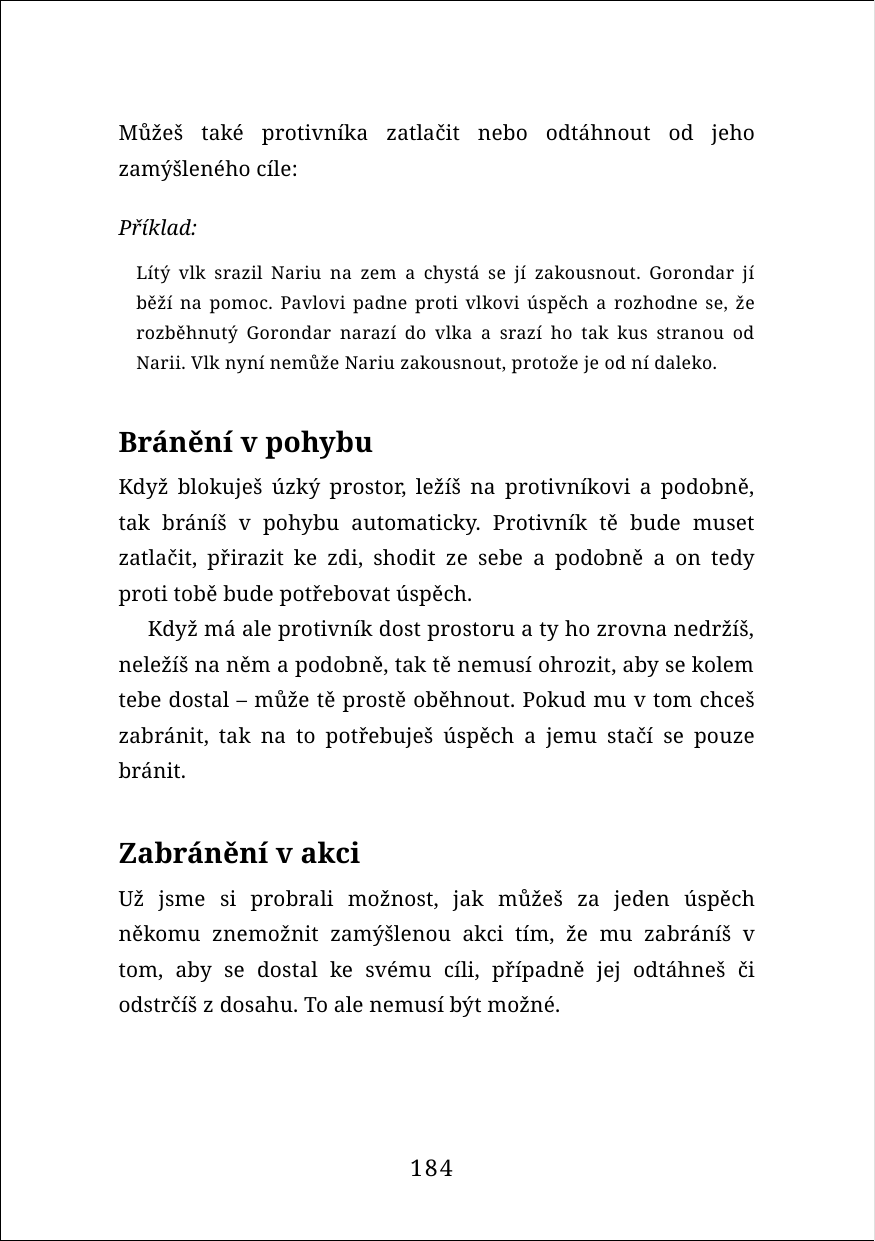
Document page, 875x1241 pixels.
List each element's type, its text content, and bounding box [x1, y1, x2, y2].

text Lítý vlk srazil Nariu na zem a chystá se jí zakousnout. Gorondar jí běží na pomoc. Pavlovi padne proti vlkovi úspěch a rozhodne se, že rozběhnutý Gorondar narazí do vlka a srazí ho tak kus stranou od Narii. Vlk nyní nemůže Nariu zakousnout, protože je od ní daleko. [136, 260, 756, 375]
text Můžeš také protivníka zatlačit nebo odtáhnout od jeho zamýšleného cíle: [118, 118, 756, 182]
text Už jsme si probrali možnost, jak můžeš za jeden úspěch někomu znemožnit zamýšlenou akci tím, že mu zabráníš v tom, aby se dostal ke svému cíli, případně jej odtáhneš či odstrčíš z dosahu. To ale nemusí být možné. [118, 884, 756, 1019]
subtitle Zabránění v akci [118, 833, 756, 872]
text Když blokuješ úzký prostor, ležíš na protivníkovi a podobně, tak bráníš v pohybu automaticky. Protivník tě bude muset zatlačit, přirazit ke zdi, shodit ze sebe a podobně a on tedy proti tobě bude potřebovat úspěch. Když má ale protivník dost prostoru a ty ho zrovna nedržíš, neležíš na něm a podobně, tak tě nemusí ohrozit, aby se kolem tebe dostal – může tě prostě oběhnout. Pokud mu v tom chceš zabránit, tak na to potřebuješ úspěch a jemu stačí se pouze bránit. [118, 472, 756, 785]
subtitle Bránění v pohybu [118, 422, 756, 461]
text Příklad: [118, 213, 756, 241]
